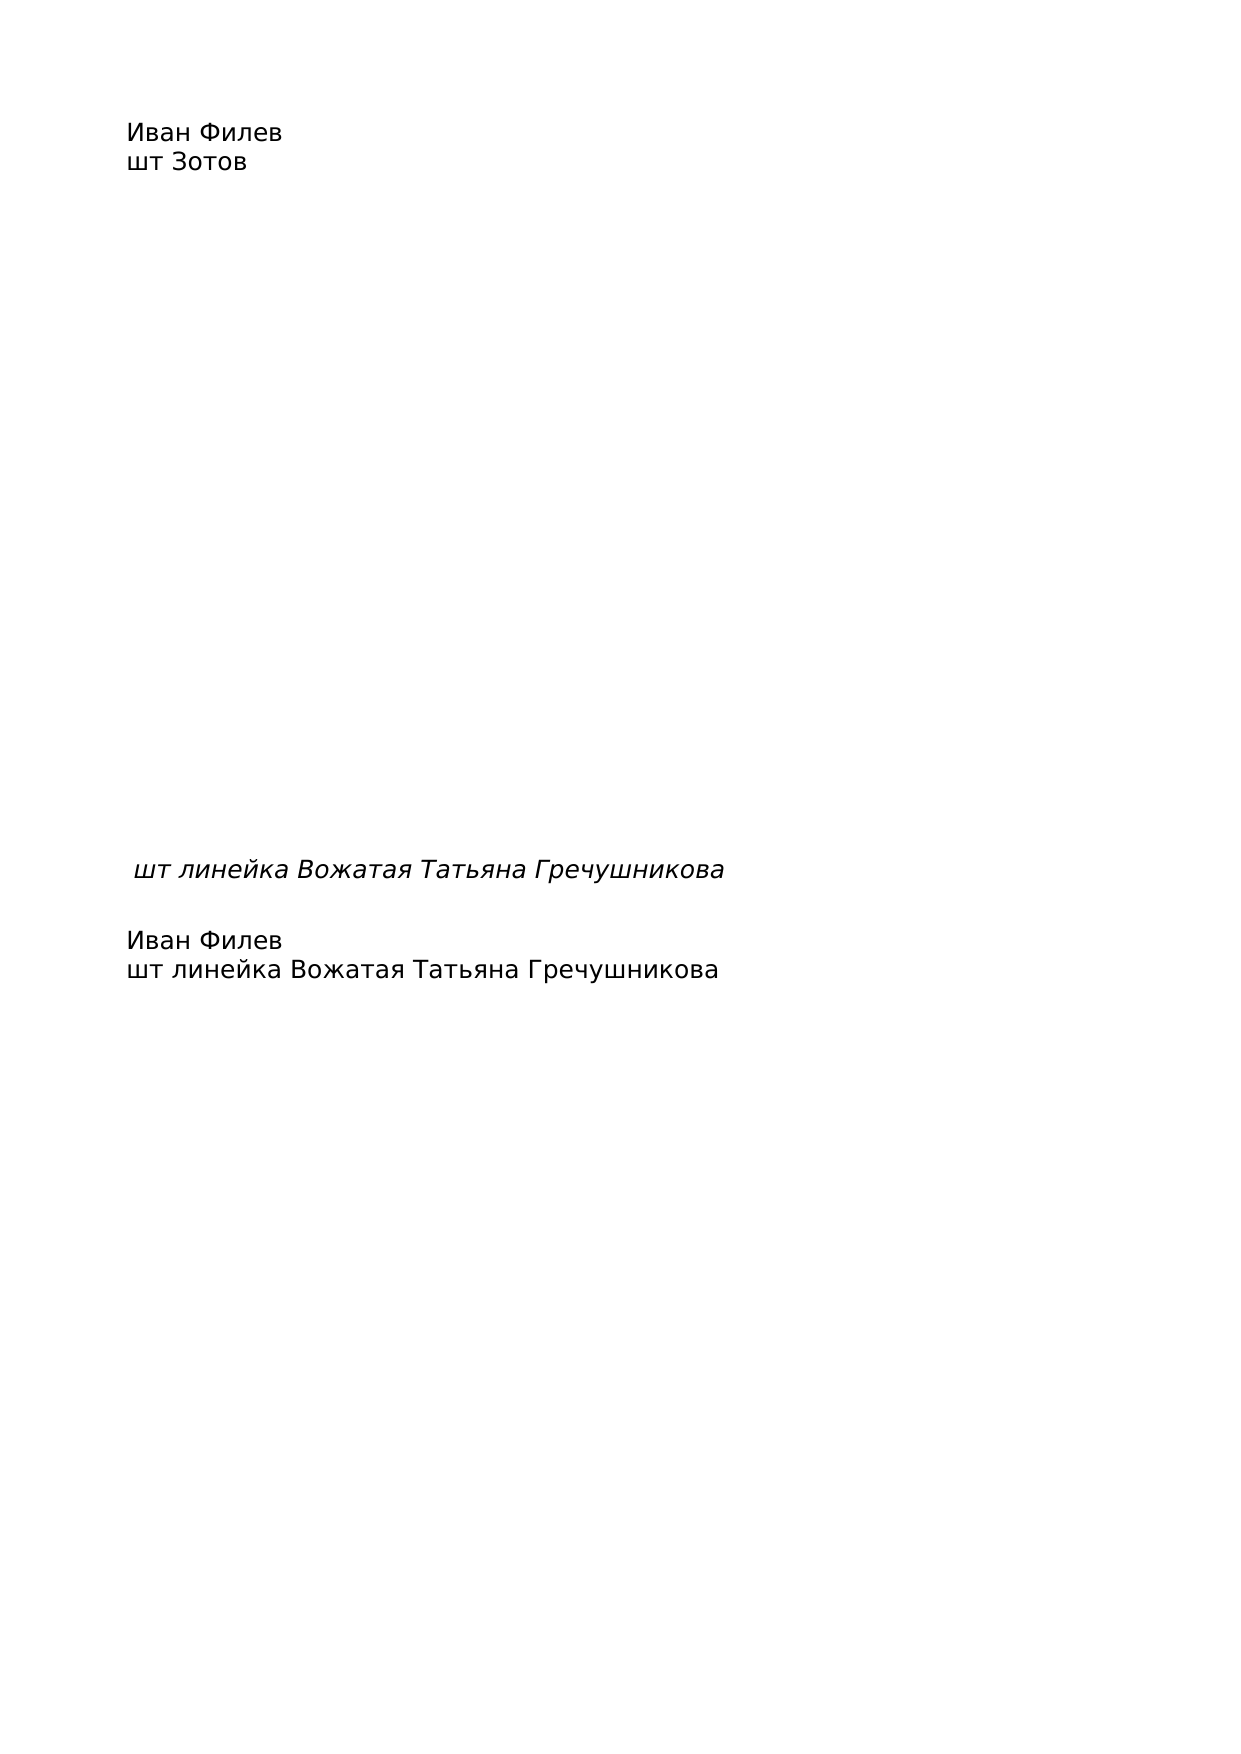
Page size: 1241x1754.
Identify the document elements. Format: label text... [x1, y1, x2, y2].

text Иван Филев шт линейка Вожатая Татьяна Гречушникова [118, 897, 1122, 1014]
text шт линейка Вожатая Татьяна Гречушникова [118, 231, 743, 885]
text Иван Филев шт Зотов [118, 118, 1122, 206]
